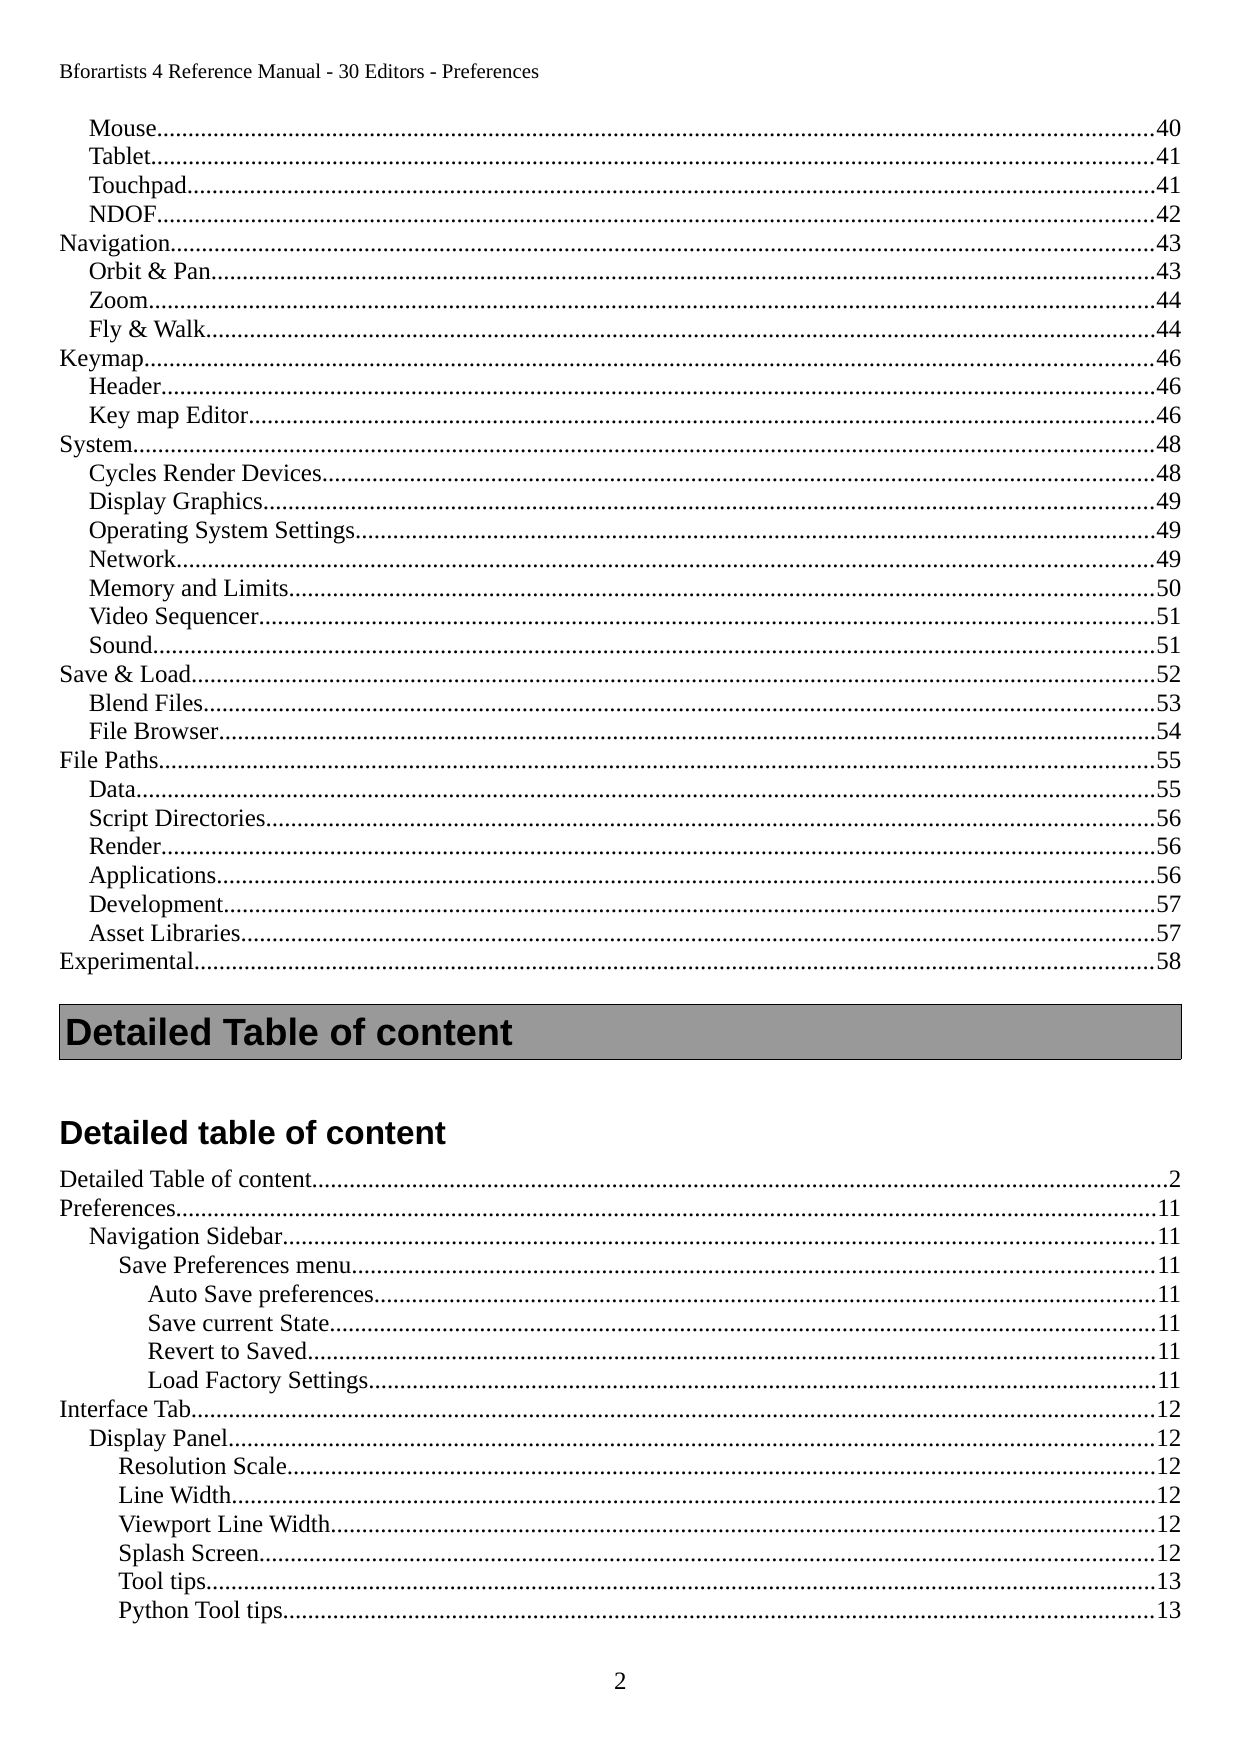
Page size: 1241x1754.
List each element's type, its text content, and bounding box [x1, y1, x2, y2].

text Python Tool tips 13 [118, 1595, 1181, 1624]
text Preferences 11 [59, 1193, 1181, 1221]
text Fly & Walk 44 [88, 314, 1181, 343]
text Interface Tab 12 [59, 1394, 1181, 1423]
text Asset Libraries 57 [88, 918, 1181, 946]
text System 48 [59, 429, 1181, 458]
text Display Graphics 49 [88, 486, 1181, 515]
text Sound 51 [88, 630, 1181, 659]
text Load Factory Settings 11 [147, 1365, 1181, 1394]
text Detailed Table of content 2 [59, 1164, 1181, 1193]
text File Paths 55 [59, 745, 1181, 774]
text Applications 56 [88, 860, 1181, 889]
text Cycles Render Devices 48 [88, 458, 1181, 486]
text Zoom 44 [88, 285, 1181, 314]
text Header 46 [88, 371, 1181, 400]
text Video Sequencer 51 [88, 601, 1181, 630]
table_header Detailed Table of content [60, 1005, 1181, 1059]
text File Browser 54 [88, 716, 1181, 745]
text Display Panel 12 [88, 1423, 1181, 1451]
text NDOF 42 [88, 199, 1181, 228]
text Experimental 58 [59, 946, 1181, 975]
text Blend Files 53 [88, 688, 1181, 716]
text Line Width 12 [118, 1480, 1181, 1509]
text Tool tips 13 [118, 1566, 1181, 1595]
text Navigation 43 [59, 228, 1181, 256]
text Render 56 [88, 831, 1181, 860]
text Save & Load 52 [59, 659, 1181, 688]
text Key map Editor 46 [88, 400, 1181, 429]
text Operating System Settings 49 [88, 515, 1181, 544]
text Auto Save preferences 11 [147, 1279, 1181, 1308]
text Splash Screen 12 [118, 1538, 1181, 1566]
text Resolution Scale 12 [118, 1451, 1181, 1480]
text Data 55 [88, 774, 1181, 803]
text Development 57 [88, 889, 1181, 918]
text Save current State 11 [147, 1308, 1181, 1336]
text Tablet 41 [88, 141, 1181, 170]
text Touchpad 41 [88, 170, 1181, 199]
text Viewport Line Width 12 [118, 1509, 1181, 1538]
text Navigation Sidebar 11 [88, 1221, 1181, 1250]
text Orbit & Pan 43 [88, 256, 1181, 285]
text Memory and Limits 50 [88, 573, 1181, 601]
text Keymap 46 [59, 343, 1181, 371]
text Revert to Saved 11 [147, 1336, 1181, 1365]
subtitle Detailed table of content [59, 1113, 1181, 1151]
text Mouse 40 [88, 113, 1181, 141]
text Network 49 [88, 544, 1181, 573]
text Save Preferences menu 11 [118, 1250, 1181, 1279]
text Script Directories 56 [88, 803, 1181, 831]
